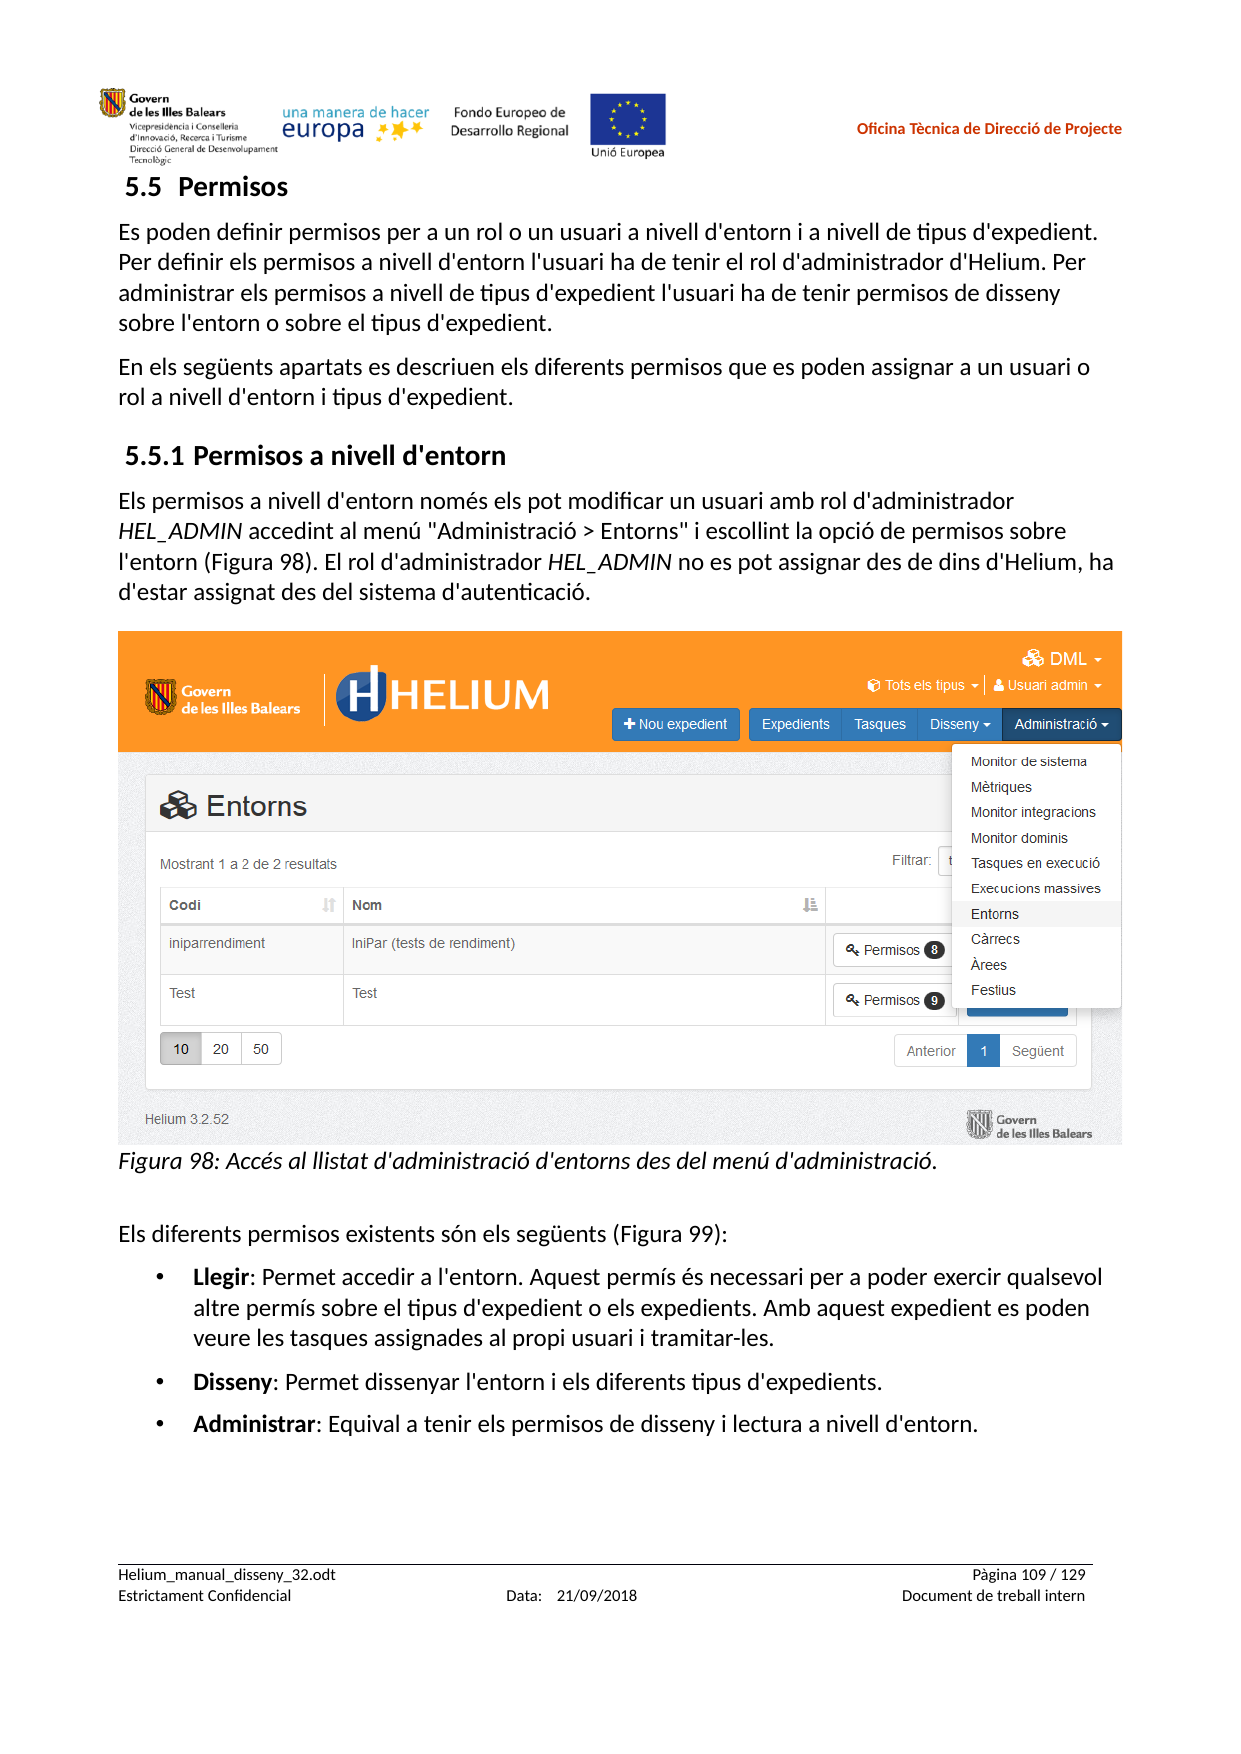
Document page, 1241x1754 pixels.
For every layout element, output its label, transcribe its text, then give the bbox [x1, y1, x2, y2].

text Els permisos a nivell d'entorn només els pot modificar un usuari amb rol d'administrador HEL_ADMIN accedint al menú "Administració > Entorns" i escollint la opció de permisos sobre l'entorn (Figura 98). El rol d'administrador HEL_ADMIN no es pot assignar des de dins d'Helium, ha d'estar assignat des del sistema d'autenticació. [118, 485, 1122, 607]
subtitle Permisos a nivell d'entorn [118, 437, 1122, 472]
text Figura 98: Accés al llistat d'administració d'entorns des del menú d'administració. [118, 1145, 1122, 1176]
text Els diferents permisos existents són els següents (Figura 99): [118, 1218, 1122, 1249]
subtitle Permisos [118, 168, 1122, 203]
picture [99, 87, 668, 166]
picture [118, 631, 1123, 1145]
text Es poden definir permisos per a un rol o un usuari a nivell d'entorn i a nivell de tipus d'expedient. Per definir els permisos a nivell d'entorn l'usuari ha de tenir el rol d'administrador d'Helium. Per administrar els permisos a nivell de tipus d'expedient l'usuari ha de tenir permisos de disseny sobre l'entorn o sobre el tipus d'expedient. [118, 216, 1122, 338]
list Administrar: Equival a tenir els permisos de disseny i lectura a nivell d'entorn. [156, 1409, 1122, 1439]
list Disseny: Permet dissenyar l'entorn i els diferents tipus d'expedients. [156, 1366, 1122, 1396]
text En els següents apartats es descriuen els diferents permisos que es poden assignar a un usuari o rol a nivell d'entorn i tipus d'expedient. [118, 351, 1122, 412]
list Llegir: Permet accedir a l'entorn. Aquest permís és necessari per a poder exercir qualsevol altre permís sobre el tipus d'expedient o els expedients. Amb aquest expedient es poden veure les tasques assignades al propi usuari i tramitar-les. [156, 1262, 1122, 1353]
